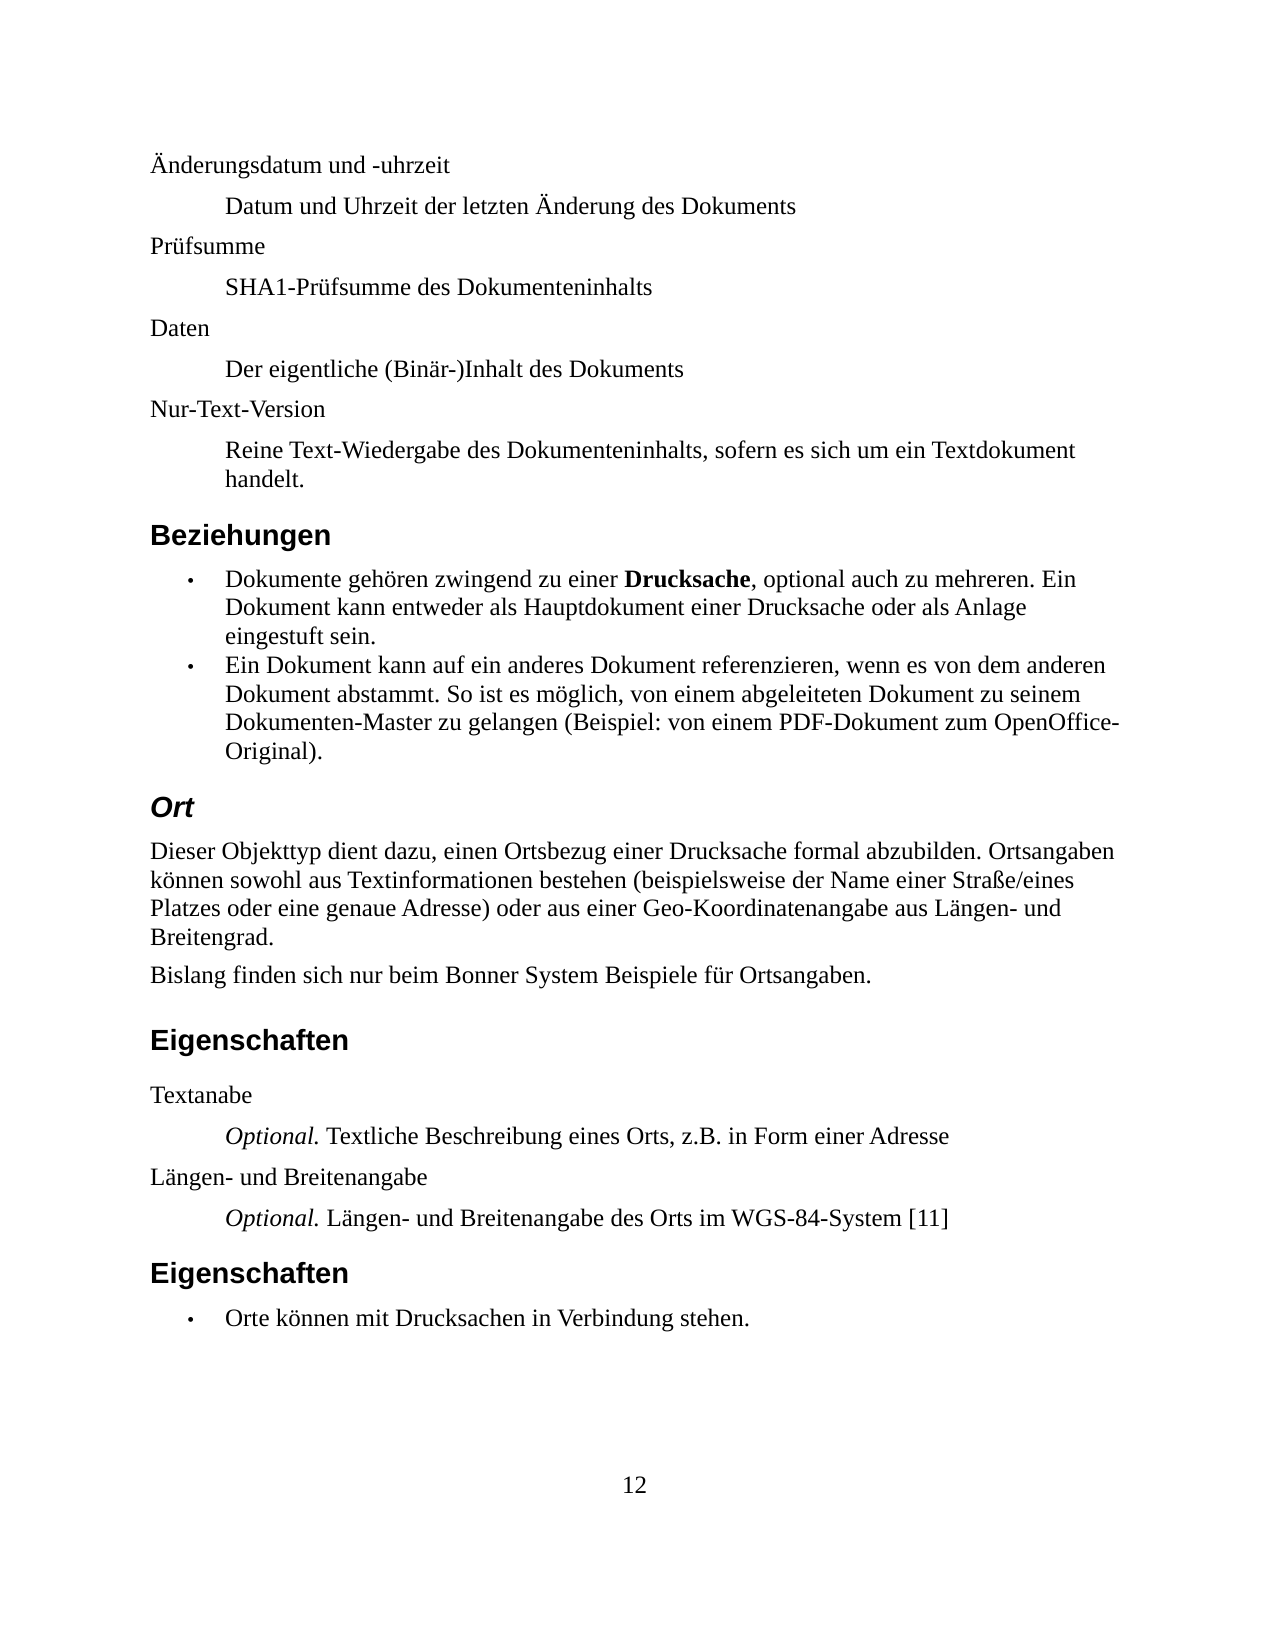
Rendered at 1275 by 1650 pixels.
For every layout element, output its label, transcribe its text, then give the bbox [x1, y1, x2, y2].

text Längen- und Breitenangabe [150, 1162, 1125, 1191]
subtitle Ort [150, 790, 1125, 823]
text Nur-Text-Version [150, 394, 1125, 423]
subtitle Eigenschaften [150, 1023, 1125, 1056]
text SHA1-Prüfsumme des Dokumenteninhalts [225, 272, 1125, 301]
text Änderungsdatum und -uhrzeit [150, 150, 1125, 179]
list Ein Dokument kann auf ein anderes Dokument referenzieren, wenn es von dem anderen Dokument abstammt. So ist es möglich, von einem abgeleiteten Dokument zu seinem Dokumenten-Master zu gelangen (Beispiel: von einem PDF-Dokument zum OpenOffice-Original). [187, 650, 1125, 765]
text Dieser Objekttyp dient dazu, einen Ortsbezug einer Drucksache formal abzubilden. Ortsangaben können sowohl aus Textinformationen bestehen (beispielsweise der Name einer Straße/eines Platzes oder eine genaue Adresse) oder aus einer Geo-Koordinatenangabe aus Längen- und Breitengrad. [150, 836, 1125, 951]
text Bislang finden sich nur beim Bonner System Beispiele für Ortsangaben. [150, 960, 1125, 989]
list Orte können mit Drucksachen in Verbindung stehen. [187, 1303, 1125, 1331]
text Textanabe [150, 1081, 1125, 1109]
text Optional. Längen- und Breitenangabe des Orts im WGS-84-System [11] [225, 1203, 1125, 1232]
list Dokumente gehören zwingend zu einer Drucksache, optional auch zu mehreren. Ein Dokument kann entweder als Hauptdokument einer Drucksache oder als Anlage eingestuft sein. [187, 564, 1125, 650]
subtitle Eigenschaften [150, 1257, 1125, 1290]
subtitle Beziehungen [150, 518, 1125, 551]
text Optional. Textliche Beschreibung eines Orts, z.B. in Form einer Adresse [225, 1121, 1125, 1150]
text Datum und Uhrzeit der letzten Änderung des Dokuments [225, 191, 1125, 219]
text Prüfsumme [150, 231, 1125, 260]
text Daten [150, 313, 1125, 342]
text Der eigentliche (Binär-)Inhalt des Dokuments [225, 354, 1125, 382]
text Reine Text-Wiedergabe des Dokumenteninhalts, sofern es sich um ein Textdokument handelt. [225, 435, 1125, 493]
